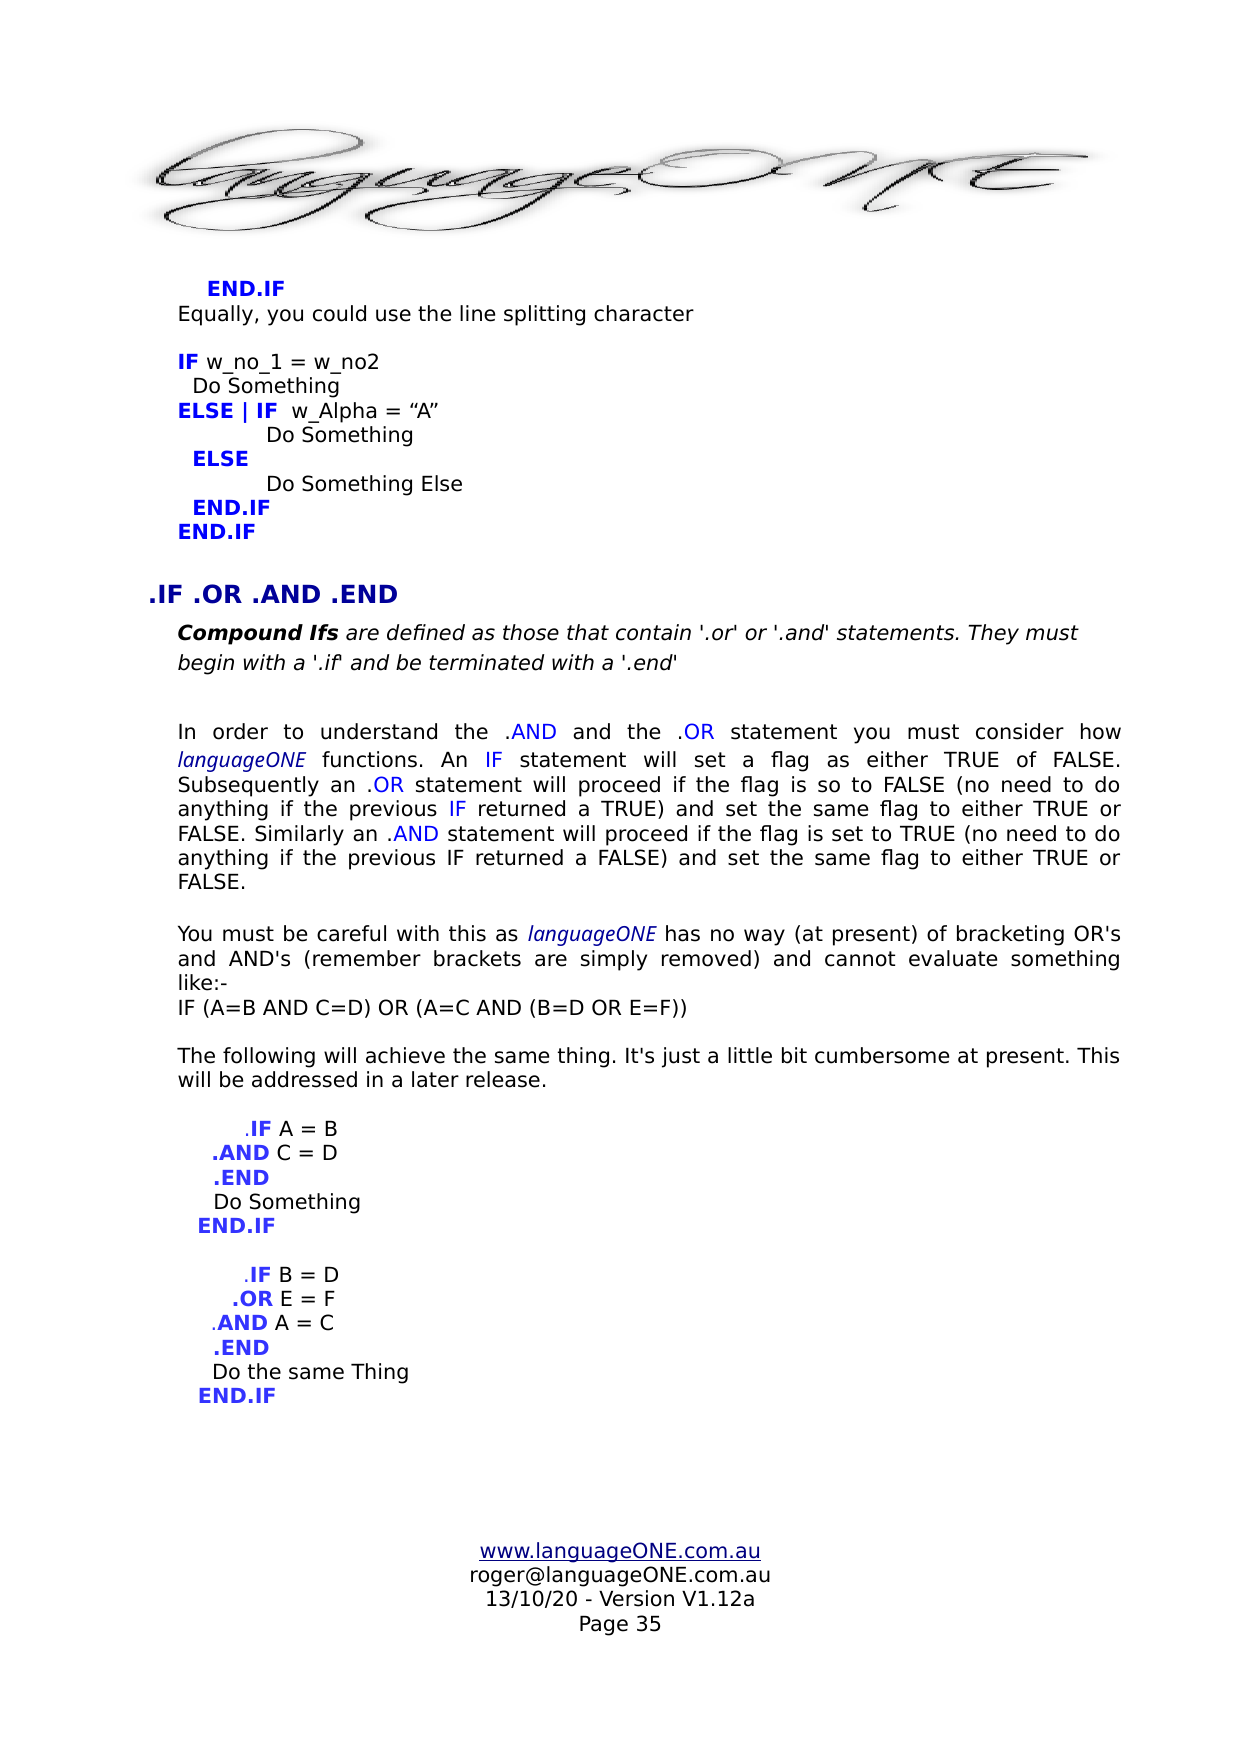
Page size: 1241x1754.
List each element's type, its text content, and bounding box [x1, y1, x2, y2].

text END.IF [177, 520, 1122, 544]
text .END [213, 1336, 1122, 1360]
text .END [213, 1166, 1122, 1190]
text Do Something Else [177, 472, 1122, 496]
text Do Something [177, 1190, 1122, 1214]
text .AND C = D [177, 1141, 1122, 1166]
text END.IF [207, 277, 1122, 302]
text END.IF [177, 1214, 1122, 1238]
text Equally, you could use the line splitting character [177, 302, 1122, 326]
text In order to understand the .AND and the .OR statement you must consider how languageONE functions. An IF statement will set a flag as either TRUE of FALSE. Subsequently an .OR statement will proceed if the flag is so to FALSE (no need to do anything if the previous IF returned a TRUE) and set the same flag to either TRUE or FALSE. Similarly an .AND statement will proceed if the flag is set to TRUE (no need to do anything if the previous IF returned a FALSE) and set the same flag to either TRUE or FALSE. [177, 720, 1122, 894]
text .OR E = F [177, 1287, 1122, 1311]
text END.IF [177, 1384, 1122, 1408]
text .IF A = B [230, 1117, 1122, 1141]
text IF w_no_1 = w_no2 [177, 350, 1122, 374]
text Do the same Thing [177, 1360, 1122, 1384]
text .AND A = C [177, 1311, 1122, 1336]
text END.IF [177, 496, 1122, 520]
text ELSE [177, 447, 1122, 472]
text .IF B = D [236, 1263, 1122, 1287]
text IF (A=B AND C=D) OR (A=C AND (B=D OR E=F)) [177, 996, 1122, 1020]
text Do Something [177, 374, 1122, 399]
text Do Something [177, 423, 1122, 447]
subtitle .IF .OR .AND .END [148, 581, 1122, 610]
text ELSE | IF w_Alpha = “A” [177, 399, 1122, 423]
text You must be careful with this as languageONE has no way (at present) of bracketing OR's and AND's (remember brackets are simply removed) and cannot evaluate something like:- [177, 919, 1122, 996]
text Compound Ifs are defined as those that contain '.or' or '.and' statements. They must begin with a '.if' and be terminated with a '.end' [177, 621, 1122, 675]
picture [125, 120, 1118, 239]
text The following will achieve the same thing. It's just a little bit cumbersome at present. This will be addressed in a later release. [177, 1044, 1122, 1093]
